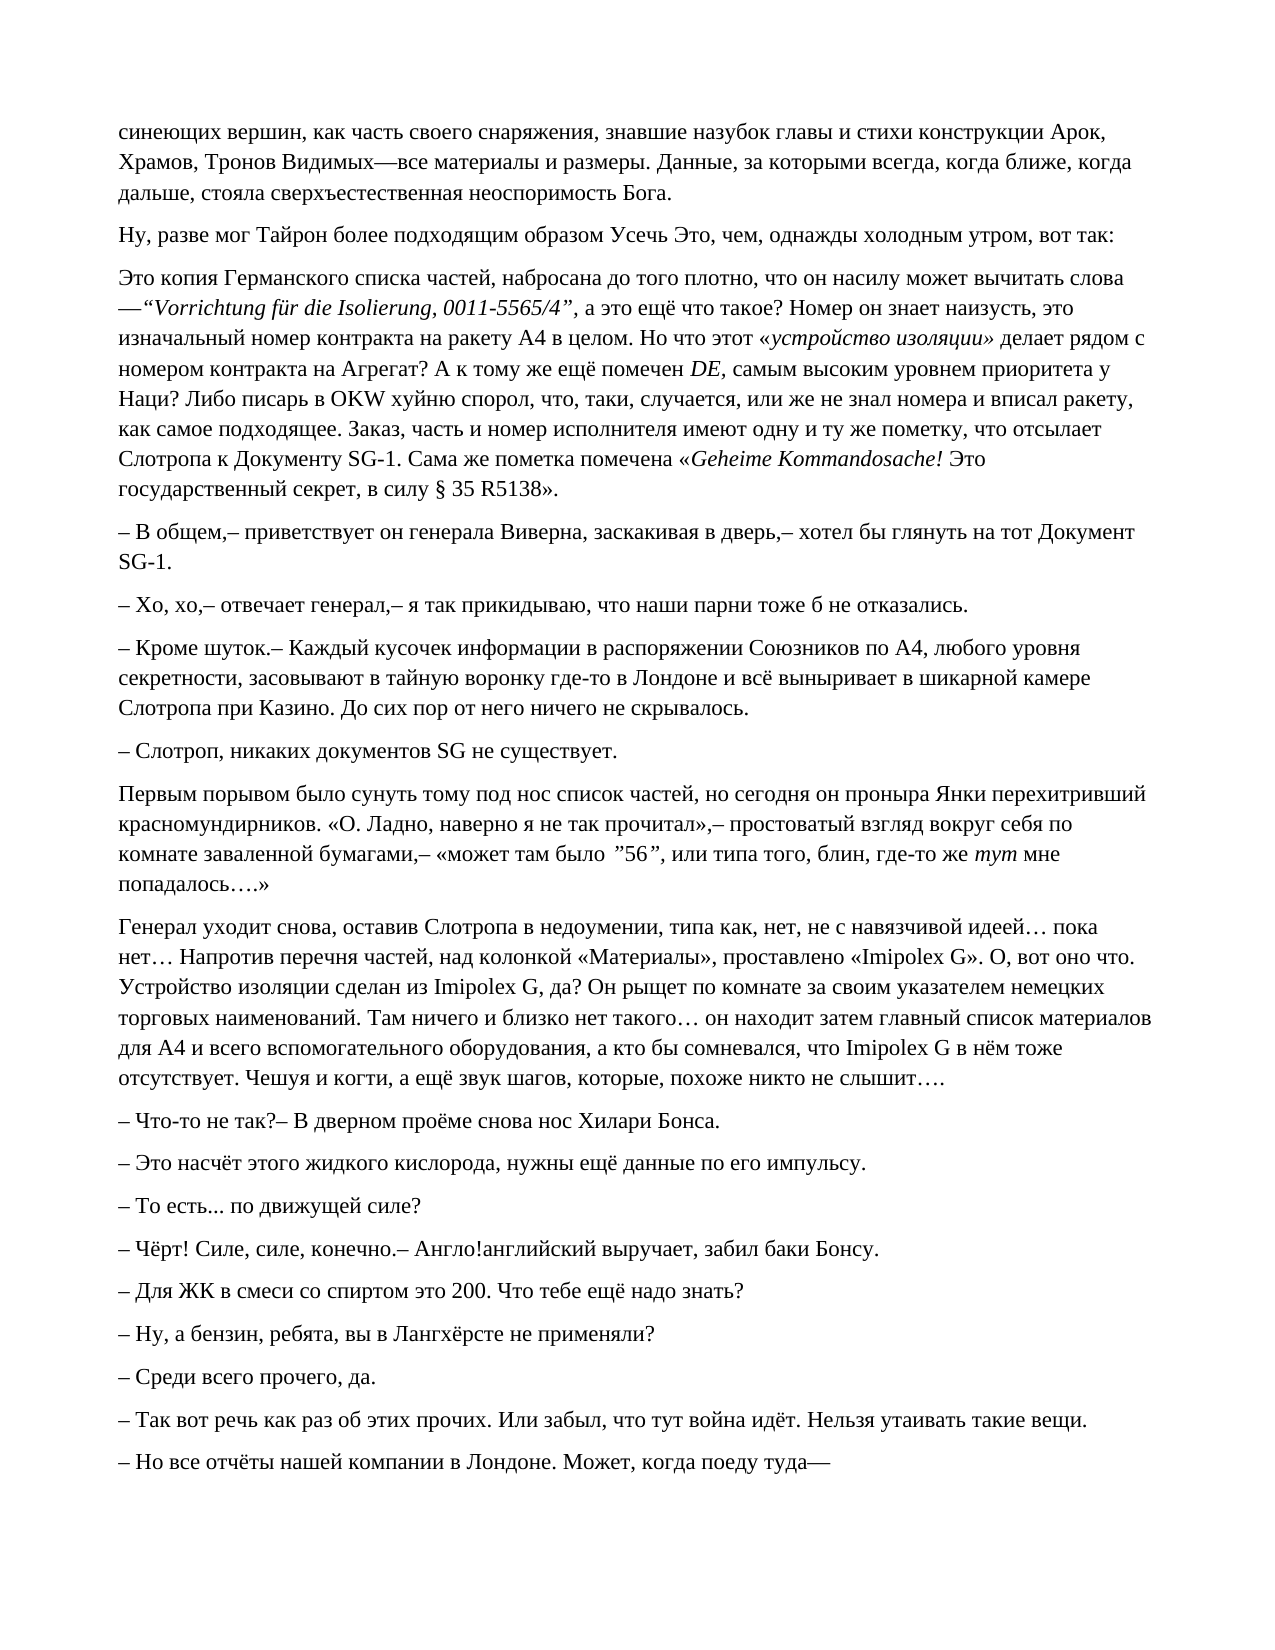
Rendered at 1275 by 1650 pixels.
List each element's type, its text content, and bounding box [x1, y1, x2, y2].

text – Кроме шуток.– Каждый кусочек информации в распоряжении Союзников по А4, любого уровня секретности, засовывают в тайную воронку где-то в Лондоне и всё выныривает в шикарной камере Слотропа при Казино. До сих пор от него ничего не скрывалось. [118, 634, 1157, 721]
text – Среди всего прочего, да. [118, 1363, 1157, 1389]
text – Чёрт! Силе, силе, конечно.– Англо!английский выручает, забил баки Бонсу. [118, 1235, 1157, 1261]
text Генерал уходит снова, оставив Слотропа в недоумении, типа как, нет, не с навязчивой идеей… пока нет… Напротив перечня частей, над колонкой «Материалы», проставлено «Imipolex G». О, вот оно что. Устройство изоляции сделан из Imipolex G, да? Он рыщет по комнате за своим указателем немецких торговых наименований. Там ничего и близко нет такого… он находит затем главный список материалов для А4 и всего вспомогательного оборудования, а кто бы сомневался, что Imipolex G в нём тоже отсутствует. Чешуя и когти, а ещё звук шагов, которые, похоже никто не слышит…. [118, 913, 1157, 1090]
text – Для ЖК в смеси со спиртом это 200. Что тебе ещё надо знать? [118, 1277, 1157, 1304]
text – Хо, хо,– отвечает генерал,– я так прикидываю, что наши парни тоже б не отказались. [118, 591, 1157, 617]
text Первым порывом было сунуть тому под нос список частей, но сегодня он проныра Янки перехитривший красномундирников. «О. Ладно, наверно я не так прочитал»,– простоватый взгляд вокруг себя по комнате заваленной бумагами,– «может там было ”56”, или типа того, блин, где-то же тут мне попадалось….» [118, 779, 1157, 897]
text – Слотроп, никаких документов SG не существует. [118, 737, 1157, 763]
text Ну, разве мог Тайрон более подходящим образом Усечь Это, чем, однажды холодным утром, вот так: [118, 221, 1157, 248]
text – Но все отчёты нашей компании в Лондоне. Может, когда поеду туда— [118, 1448, 1157, 1475]
text – В общем,– приветствует он генерала Виверна, заскакивая в дверь,– хотел бы глянуть на тот Документ SG-1. [118, 518, 1157, 575]
text – Так вот речь как раз об этих прочих. Или забыл, что тут война идёт. Нельзя утаивать такие вещи. [118, 1406, 1157, 1432]
text Это копия Германского списка частей, набросана до того плотно, что он насилу может вычитать слова—“Vorrichtung für die Isolierung, 0011-5565/4”, а это ещё что такое? Номер он знает наизусть, это изначальный номер контракта на ракету А4 в целом. Но что этот «устройство изоляции» делает рядом с номером контракта на Агрегат? А к тому же ещё помечен DE, самым высоким уровнем приоритета у Наци? Либо писарь в OKW хуйню спорол, что, таки, случается, или же не знал номера и вписал ракету, как самое подходящее. Заказ, часть и номер исполнителя имеют одну и ту же пометку, что отсылает Слотропа к Документу SG-1. Сама же пометка помечена «Geheime Kommandosache! Это государственный секрет, в силу § 35 R5138». [118, 264, 1157, 502]
text – Ну, а бензин, ребята, вы в Лангхёрсте не применяли? [118, 1320, 1157, 1347]
text синеющих вершин, как часть своего снаряжения, знавшие назубок главы и стихи конструкции Арок, Храмов, Тронов Видимых—все материалы и размеры. Данные, за которыми всегда, когда ближе, когда дальше, стояла сверхъестественная неоспоримость Бога. [118, 118, 1157, 205]
text – Что-то не так?– В дверном проёме снова нос Хилари Бонса. [118, 1107, 1157, 1133]
text – Это насчёт этого жидкого кислорода, нужны ещё данные по его импульсу. [118, 1149, 1157, 1176]
text – То есть... по движущей силе? [118, 1192, 1157, 1218]
